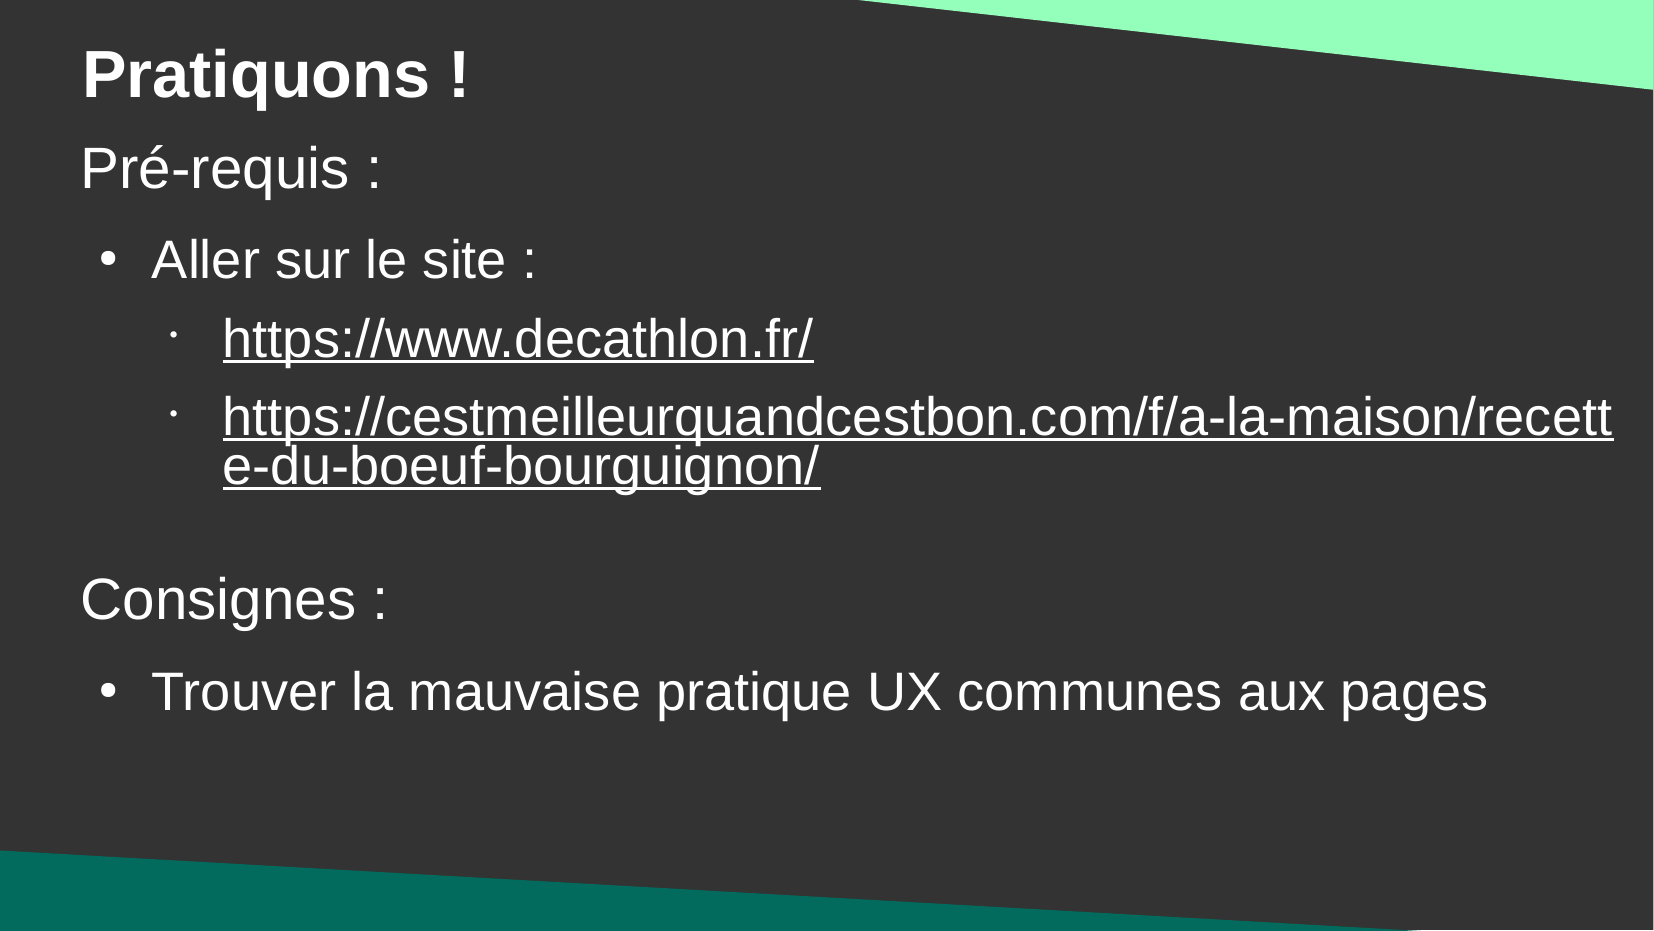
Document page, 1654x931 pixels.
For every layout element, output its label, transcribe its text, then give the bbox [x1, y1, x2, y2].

text_box [858, 0, 1654, 90]
list Consignes : Trouver la mauvaise pratique UX communes aux pages [80, 566, 1620, 727]
title Pratiquons ! [82, 37, 1571, 114]
list Pré-requis : Aller sur le site : https://www.decathlon.fr/ https://cestmeilleurquandcestbon.com/f/a-la-maison/recette-du-boeuf-bourguignon/ [80, 135, 1620, 449]
